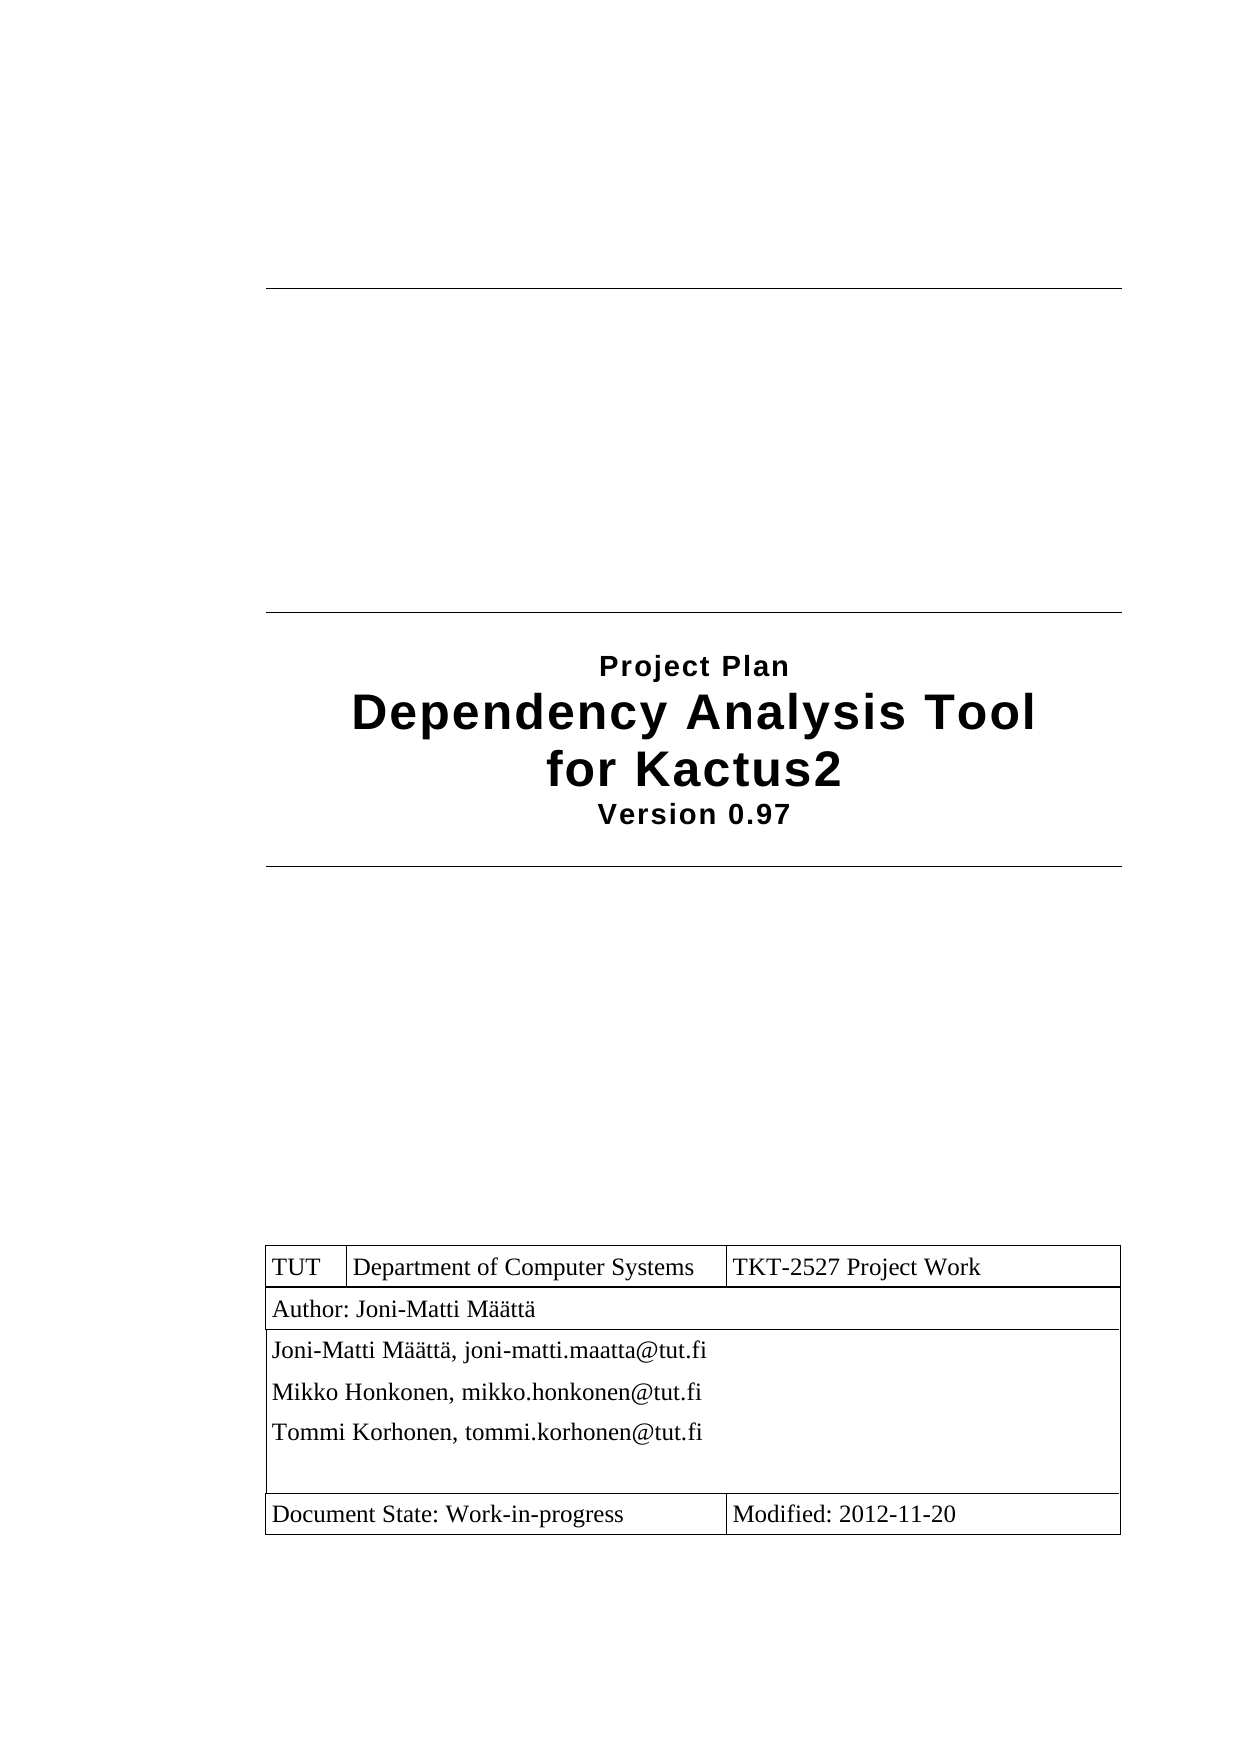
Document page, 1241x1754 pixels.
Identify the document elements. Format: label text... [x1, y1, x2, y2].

table_cell Modified: 2012-11-20 [727, 1493, 1120, 1534]
table_header Department of Computer Systems [347, 1246, 726, 1286]
table_cell Author: Joni-Matti Määttä [266, 1288, 1120, 1328]
list Dependency Analysis Tool [266, 682, 1122, 740]
table_cell Mikko Honkonen, mikko.honkonen@tut.fi [267, 1370, 1120, 1411]
table_cell [267, 1452, 1120, 1493]
list Version 0.97 [266, 797, 1122, 831]
table_header TUT [266, 1246, 346, 1286]
table_cell Document State: Work-in-progress [266, 1494, 726, 1534]
table_header TKT-2527 Project Work [727, 1246, 1120, 1286]
list for Kactus2 [266, 740, 1122, 797]
table_cell Tommi Korhonen, tommi.korhonen@tut.fi [267, 1411, 1120, 1452]
table_cell Joni-Matti Määttä, joni-matti.maatta@tut.fi [267, 1329, 1120, 1370]
list Project Plan [266, 649, 1122, 682]
